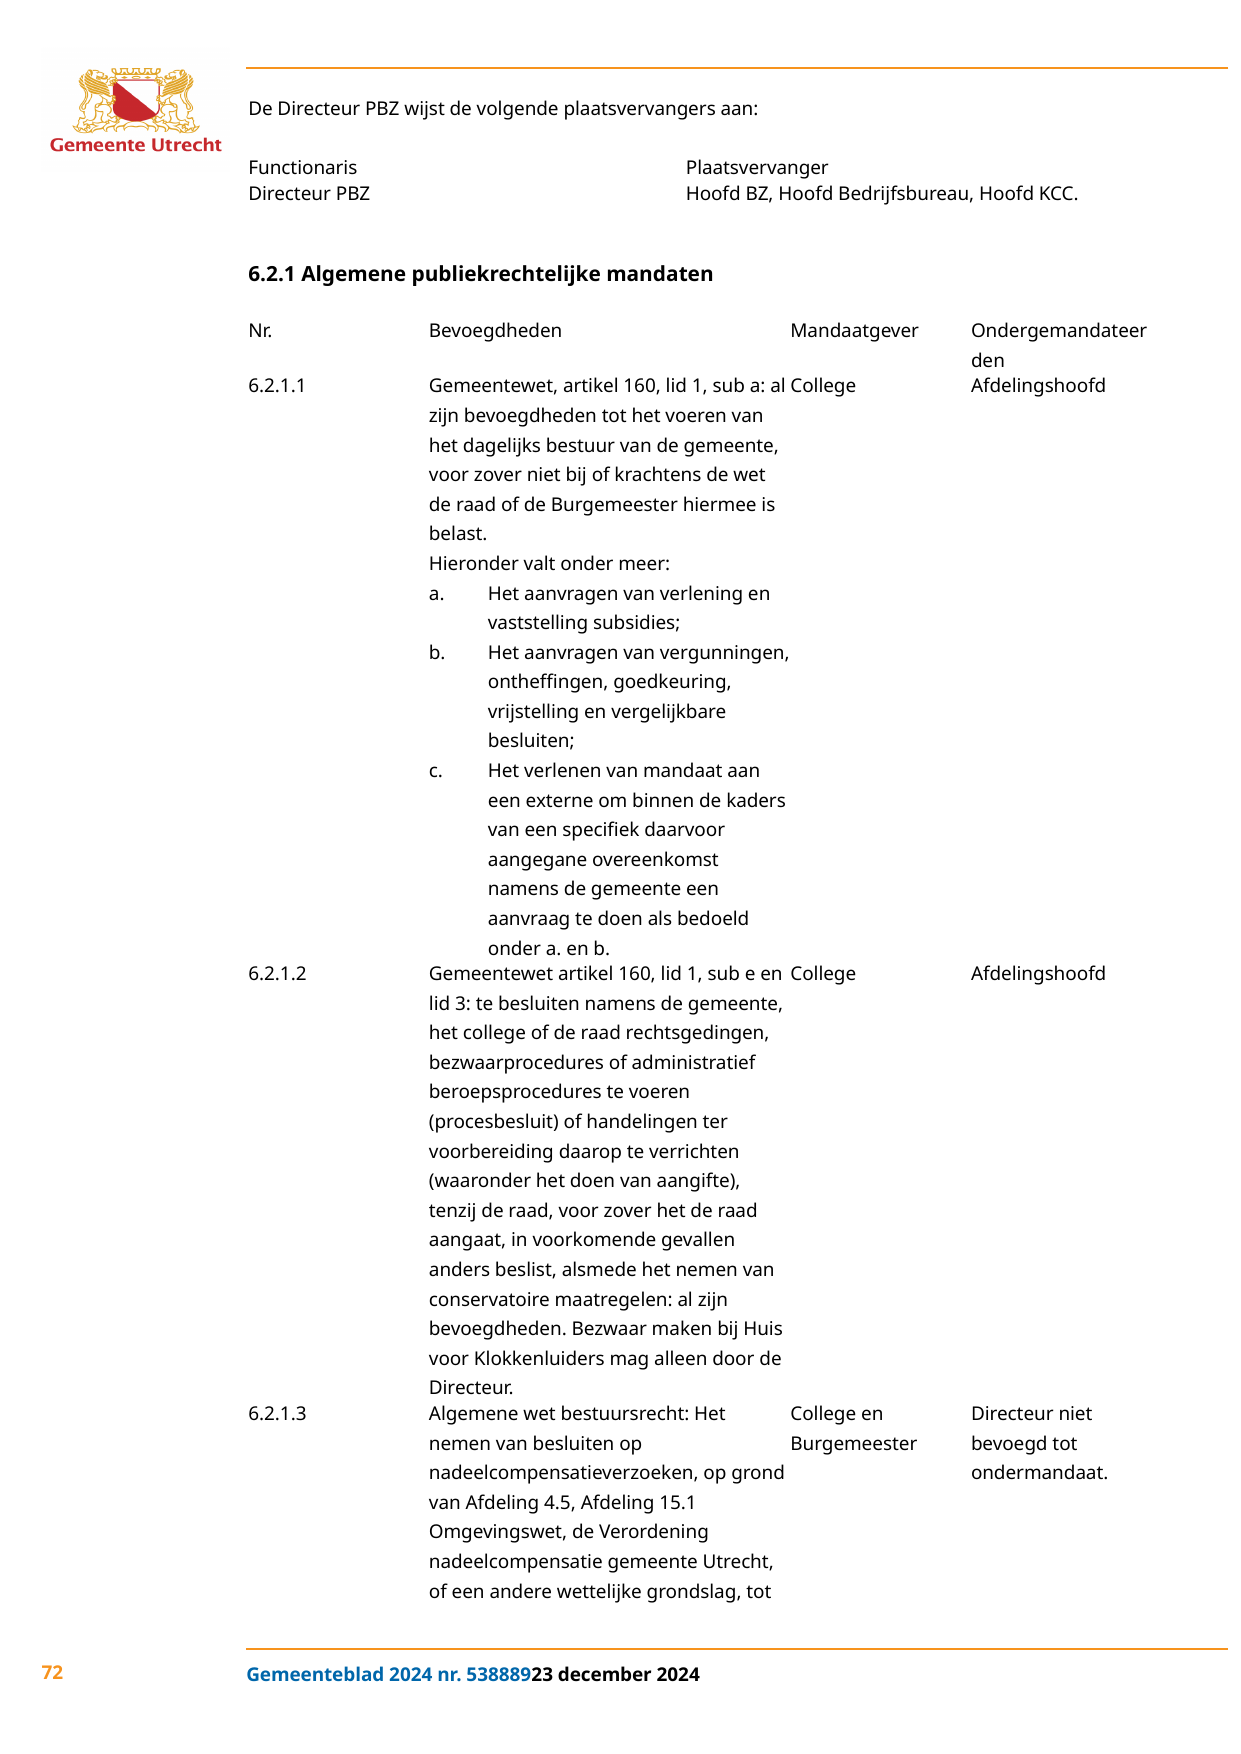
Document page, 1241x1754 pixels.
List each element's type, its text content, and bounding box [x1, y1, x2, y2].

table_cell 6.2.1.3 [248, 1400, 429, 1603]
table_cell 6.2.1.1 [248, 373, 429, 960]
table_header Mandaatgever [790, 317, 971, 373]
picture [41, 47, 231, 172]
table_cell Directeur niet bevoegd tot ondermandaat. [971, 1400, 1152, 1603]
table_cell College [790, 960, 971, 1400]
table_cell College en Burgemeester [790, 1400, 971, 1603]
text 6.2.1 Algemene publiekrechtelijke mandaten [248, 259, 1152, 288]
table_cell Gemeentewet artikel 160, lid 1, sub e en lid 3: te besluiten namens de gemeente, het college of de raad rechtsgedingen, bezwaarprocedures of administratief beroepsprocedures te voeren (procesbesluit) of handelingen ter voorbereiding daarop te verrichten (waaronder het doen van aangifte), tenzij de raad, voor zover het de raad aangaat, in voorkomende gevallen anders beslist, alsmede het nemen van conservatoire maatregelen: al zijn bevoegdheden. Bezwaar maken bij Huis voor Klokkenluiders mag alleen door de Directeur. [429, 960, 790, 1400]
table_header Functionaris [248, 154, 686, 180]
table_cell Algemene wet bestuursrecht: Het nemen van besluiten op nadeelcompensatieverzoeken, op grond van Afdeling 4.5, Afdeling 15.1 Omgevingswet, de Verordening nadeelcompensatie gemeente Utrecht, of een andere wettelijke grondslag, tot [429, 1400, 790, 1603]
table_header Ondergemandateerden [971, 317, 1152, 373]
table_cell College [790, 373, 971, 960]
table_cell Afdelingshoofd [971, 960, 1152, 1400]
table_cell 6.2.1.2 [248, 960, 429, 1400]
table_cell Gemeentewet, artikel 160, lid 1, sub a: al zijn bevoegdheden tot het voeren van het dagelijks bestuur van de gemeente, voor zover niet bij of krachtens de wet de raad of de Burgemeester hiermee is belast. Hieronder valt onder meer: Het aanvragen van verlening en vaststelling subsidies; Het aanvragen van vergunningen, ontheffingen, goedkeuring, vrijstelling en vergelijkbare besluiten; Het verlenen van mandaat aan een externe om binnen de kaders van een specifiek daarvoor aangegane overeenkomst namens de gemeente een aanvraag te doen als bedoeld onder a. en b. [429, 373, 790, 960]
table_header Plaatsvervanger [686, 154, 1152, 180]
table_cell Directeur PBZ [248, 180, 686, 206]
table_header Bevoegdheden [429, 317, 790, 373]
table_cell Afdelingshoofd [971, 373, 1152, 960]
text De Directeur PBZ wijst de volgende plaatsvervangers aan: [248, 95, 1152, 121]
table_header Nr. [248, 317, 429, 373]
table_cell Hoofd BZ, Hoofd Bedrijfsbureau, Hoofd KCC. [686, 180, 1152, 206]
